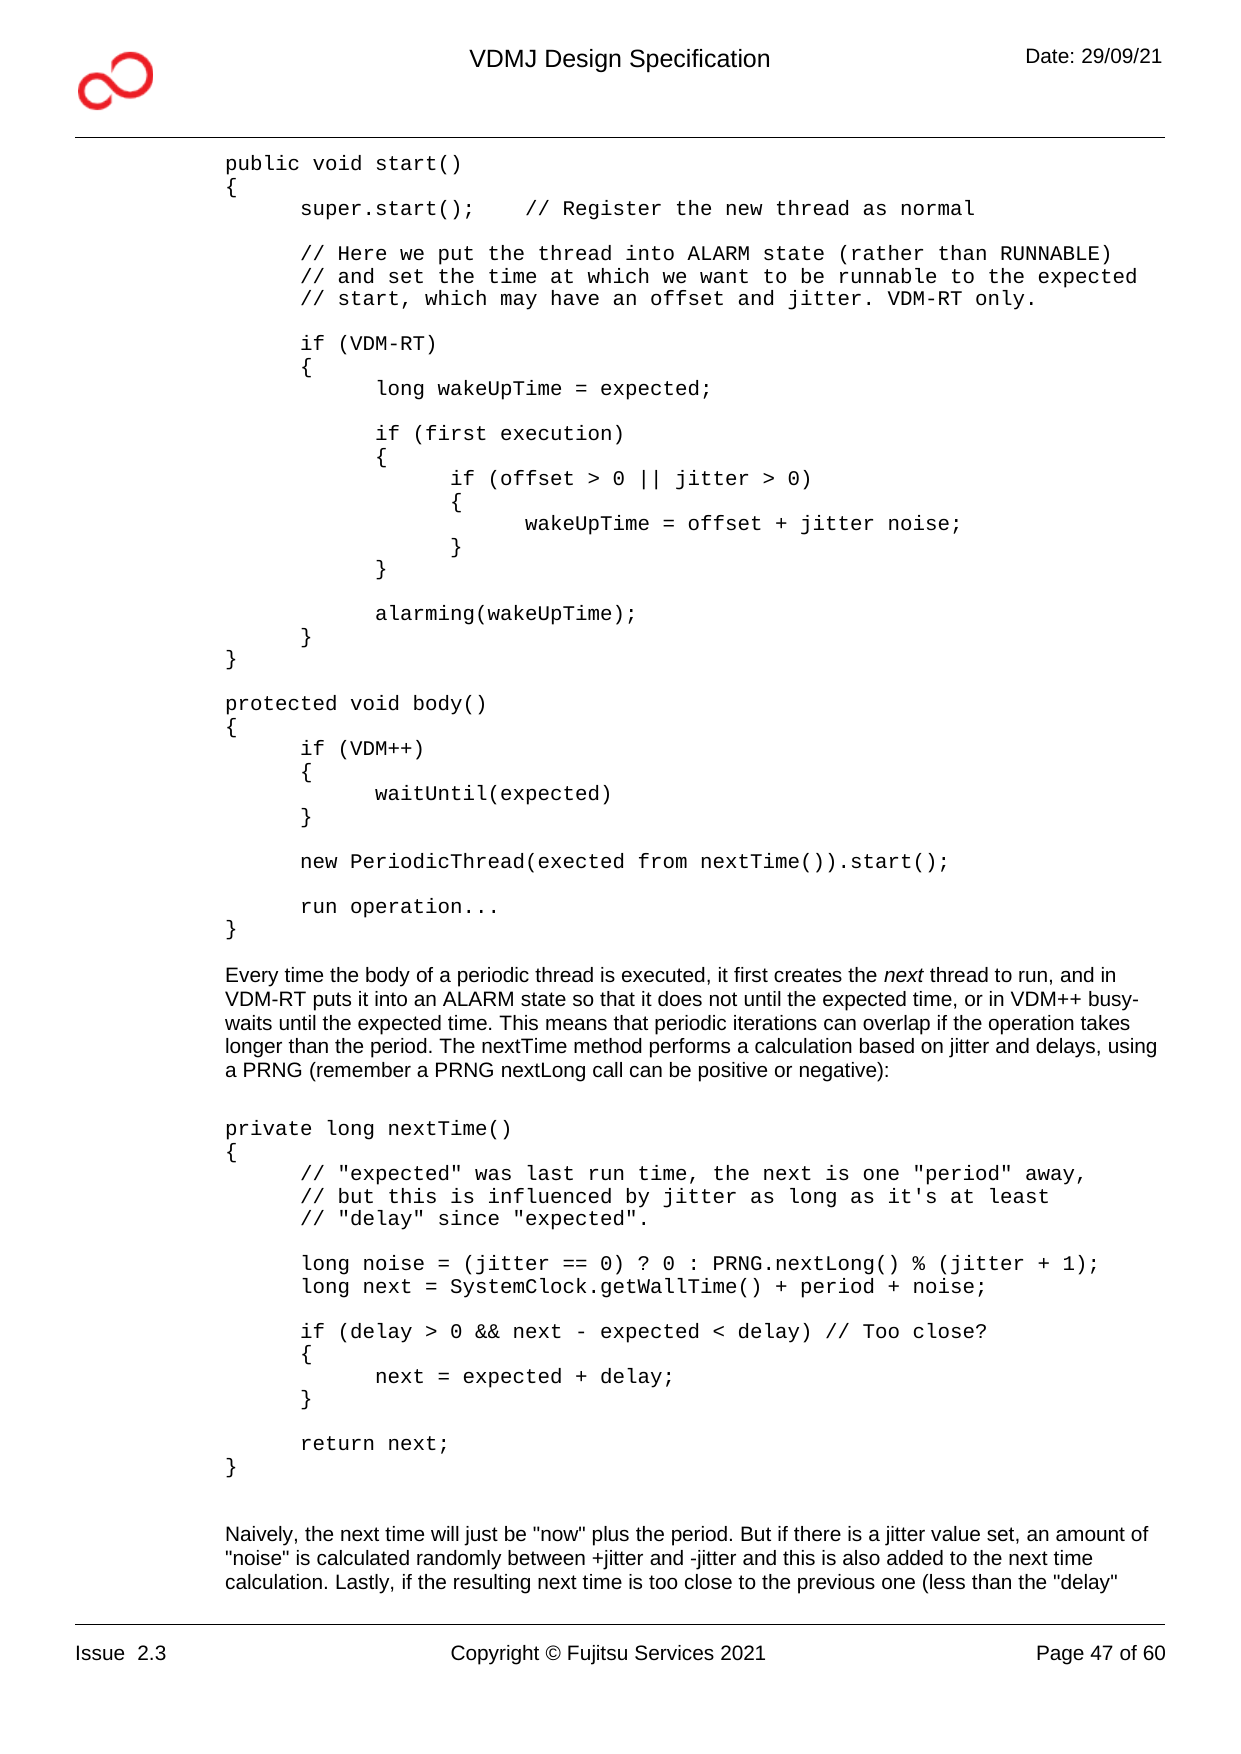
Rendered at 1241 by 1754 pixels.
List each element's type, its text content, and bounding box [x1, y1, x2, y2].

text } [225, 918, 1165, 940]
text if (offset > 0 || jitter > 0) [225, 468, 1165, 490]
text // "expected" was last run time, the next is one "period" away, [225, 1163, 1165, 1185]
text // and set the time at which we want to be runnable to the expected [225, 265, 1165, 288]
text } [225, 1455, 1165, 1478]
text new PeriodicThread(exected from nextTime()).start(); [225, 850, 1165, 873]
text { [225, 760, 1165, 783]
text { [225, 355, 1165, 378]
text super.start(); // Register the new thread as normal [225, 198, 1165, 220]
text return next; [225, 1433, 1165, 1455]
text } [225, 558, 1165, 580]
text next = expected + delay; [225, 1365, 1165, 1388]
text { [225, 445, 1165, 468]
text } [225, 535, 1165, 558]
text if (first execution) [225, 423, 1165, 445]
text private long nextTime() [225, 1118, 1165, 1140]
text // but this is influenced by jitter as long as it's at least [225, 1185, 1165, 1208]
text // "delay" since "expected". [225, 1208, 1165, 1230]
text wakeUpTime = offset + jitter noise; [225, 513, 1165, 535]
text if (VDM-RT) [225, 333, 1165, 355]
text Naively, the next time will just be "now" plus the period. But if there is a jitter value set, an amount of "noise" is calculated randomly between +jitter and -jitter and this is also added to the next time calculation. Lastly, if the resulting next time is too close to the previous one (less than the "delay" [225, 1523, 1165, 1594]
text if (VDM++) [225, 738, 1165, 760]
text { [225, 490, 1165, 513]
text // start, which may have an offset and jitter. VDM-RT only. [225, 288, 1165, 310]
text } [225, 805, 1165, 828]
picture [78, 44, 153, 120]
text long next = SystemClock.getWallTime() + period + noise; [225, 1275, 1165, 1298]
text // Here we put the thread into ALARM state (rather than RUNNABLE) [225, 243, 1165, 265]
text run operation... [225, 895, 1165, 918]
text { [225, 1140, 1165, 1163]
text long noise = (jitter == 0) ? 0 : PRNG.nextLong() % (jitter + 1); [225, 1253, 1165, 1275]
text { [225, 1343, 1165, 1365]
text } [225, 648, 1165, 670]
text } [225, 625, 1165, 648]
text { [225, 715, 1165, 738]
text long wakeUpTime = expected; [225, 378, 1165, 400]
text alarming(wakeUpTime); [225, 603, 1165, 625]
text public void start() [225, 153, 1165, 175]
text waitUntil(expected) [225, 783, 1165, 805]
text { [225, 175, 1165, 198]
text } [225, 1388, 1165, 1410]
text protected void body() [225, 693, 1165, 715]
text if (delay > 0 && next - expected < delay) // Too close? [225, 1320, 1165, 1343]
text Every time the body of a periodic thread is executed, it first creates the next thread to run, and in VDM-RT puts it into an ALARM state so that it does not until the expected time, or in VDM++ busy-waits until the expected time. This means that periodic iterations can overlap if the operation takes longer than the period. The nextTime method performs a calculation based on jitter and delays, using a PRNG (remember a PRNG nextLong call can be positive or negative): [225, 963, 1165, 1083]
